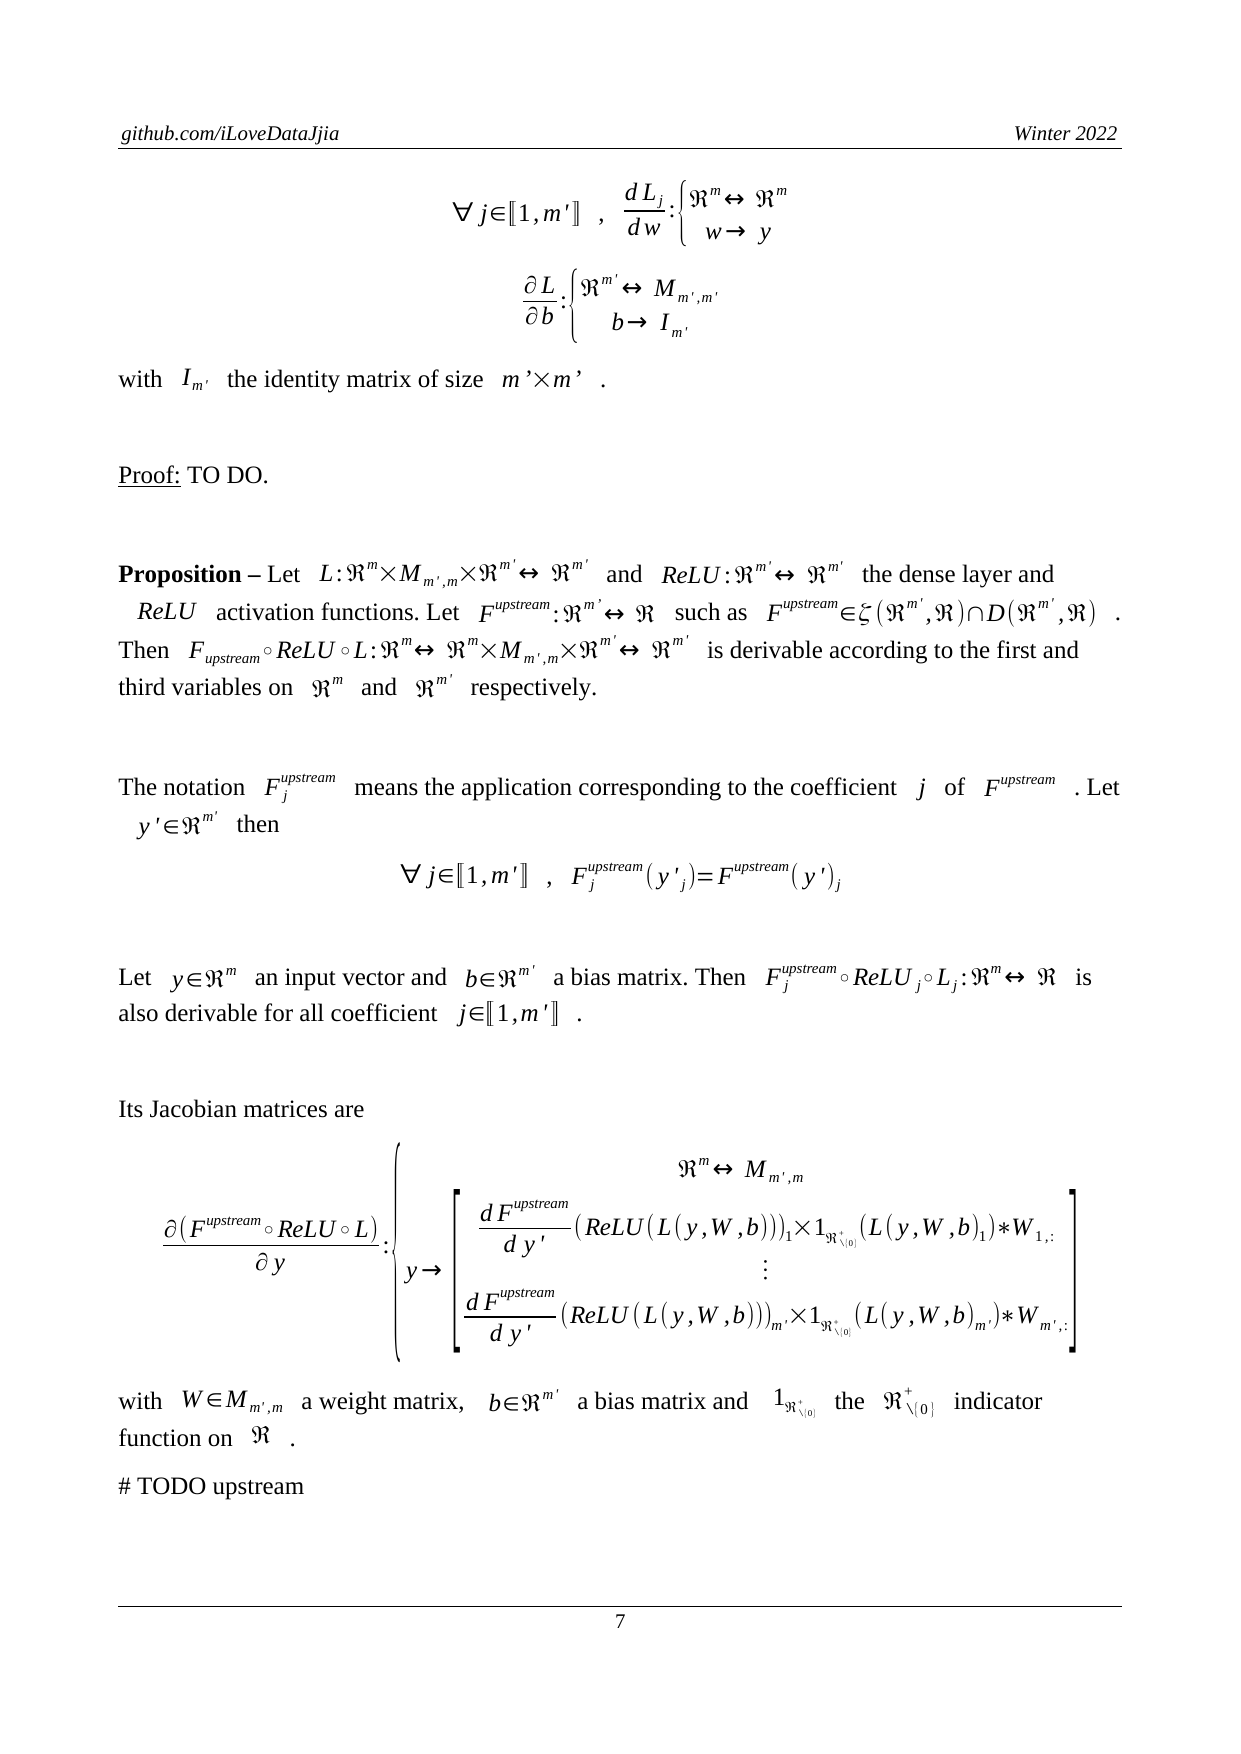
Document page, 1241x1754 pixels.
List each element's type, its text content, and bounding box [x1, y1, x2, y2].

text witha weight matrix, a bias matrix and theindicator function on. [118, 1383, 1122, 1452]
text withthe identity matrix of size. [118, 363, 1122, 394]
text Proposition – Letandthe dense layer andactivation functions. Letsuch as. Thenis derivable according to the first and third variables onandrespectively. [118, 556, 1122, 702]
text Its Jacobian matrices are [118, 1094, 1122, 1122]
text The notationmeans the application corresponding to the coefficientof. Letthen [118, 769, 1122, 839]
text # TODO upstream [118, 1471, 1122, 1499]
text , [118, 858, 1122, 893]
text Proof: TO DO. [118, 461, 1122, 489]
text , [118, 178, 1122, 248]
text Letan input vector anda bias matrix. Thenis also derivable for all coefficient. [118, 959, 1122, 1027]
